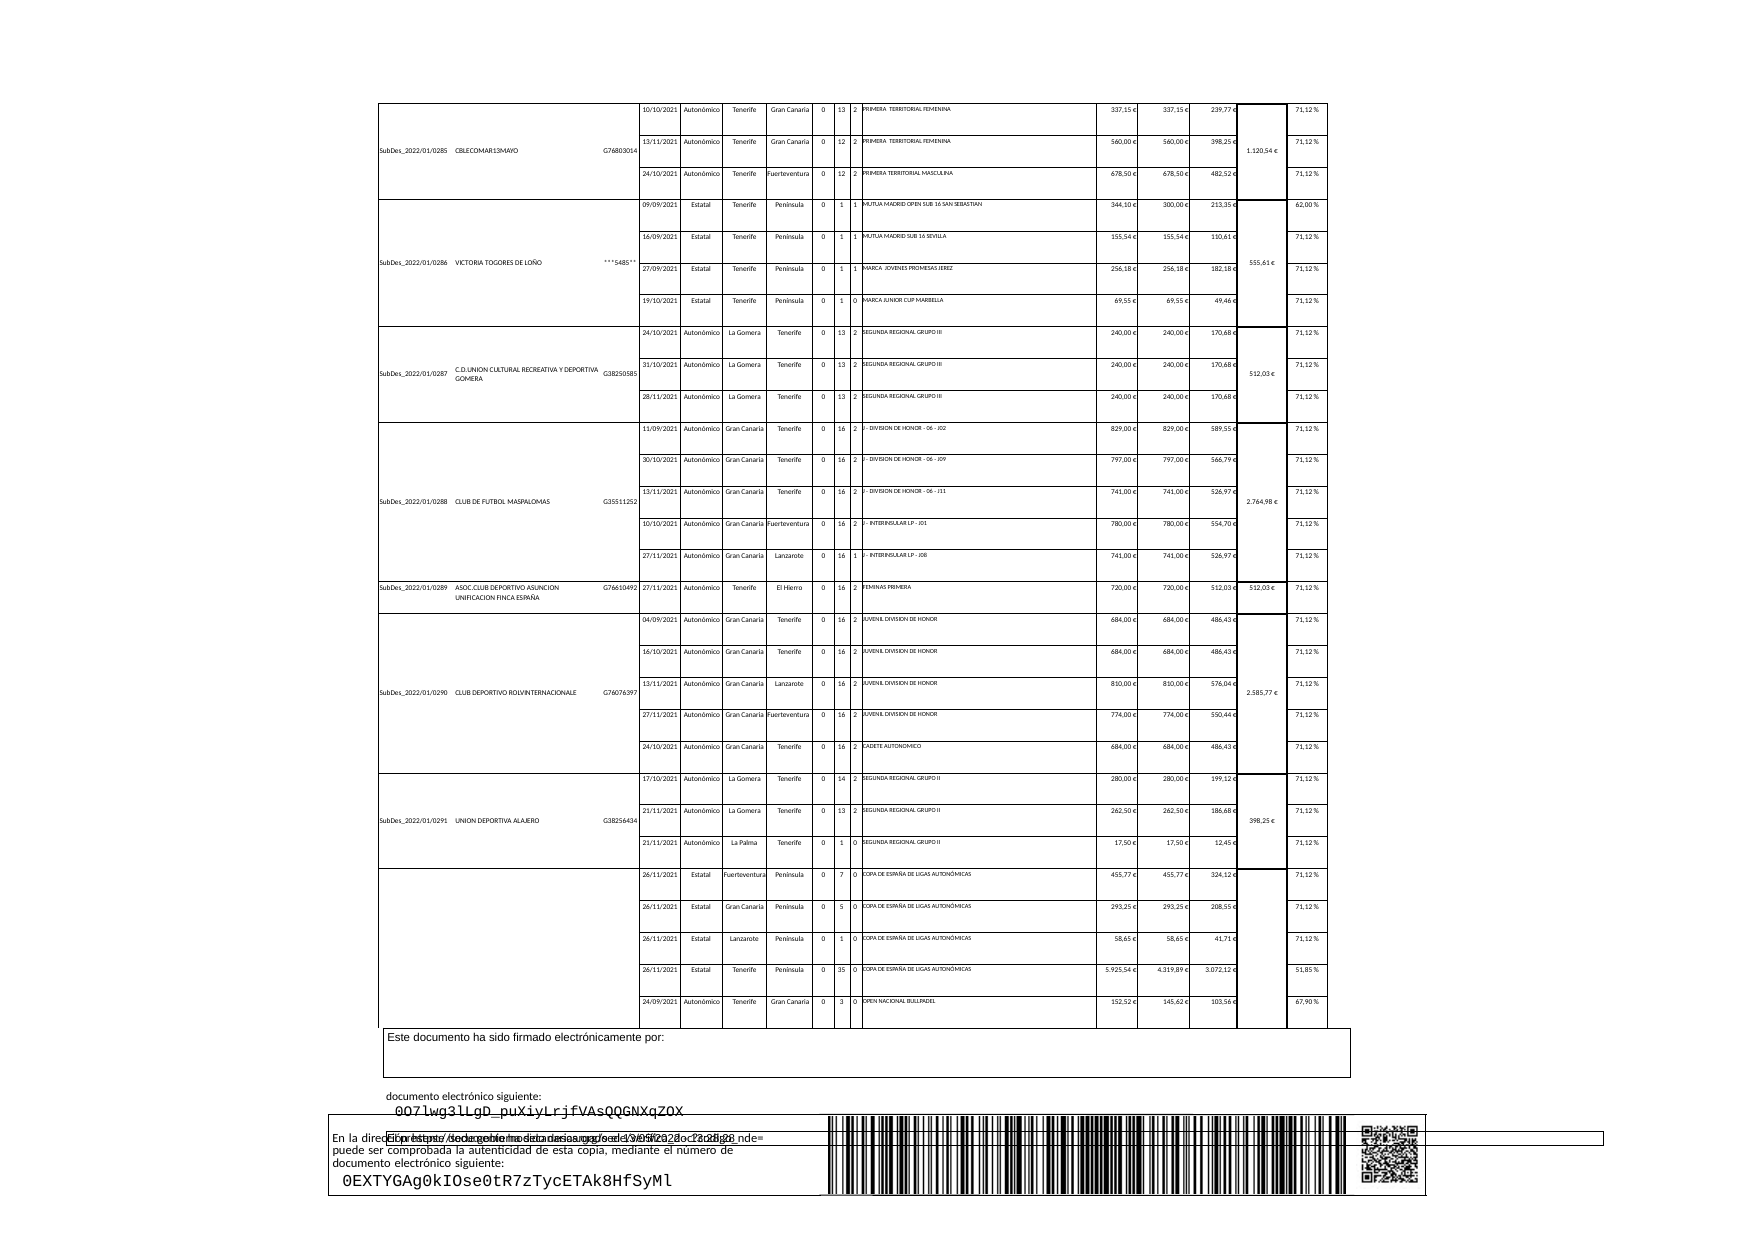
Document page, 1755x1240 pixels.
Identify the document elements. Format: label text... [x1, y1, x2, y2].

table_cell 0 [851, 295, 862, 326]
table_cell COPA DE ESPAÑA DE LIGAS AUTONÓMICAS [863, 901, 1096, 932]
table_cell 560,00 € [1097, 136, 1137, 167]
table_cell 16 [835, 614, 850, 645]
table_cell 2 [851, 742, 862, 772]
table_cell 455,77 € [1097, 869, 1137, 900]
table_cell Autonómico [681, 550, 722, 581]
table_cell 337,15 € [1138, 104, 1189, 135]
table_cell Gran Canaria [723, 519, 766, 549]
table_cell Autonómico [681, 519, 722, 549]
table_cell MUTUA MADRID OPEN SUB 16 SAN SEBASTIAN [863, 200, 1096, 231]
table_cell Tenerife [723, 264, 766, 294]
table_cell 1.120,54 € [1238, 105, 1286, 199]
table_cell 1 [835, 295, 850, 326]
table_cell [1328, 900, 1350, 932]
table_cell [1328, 422, 1350, 454]
table_cell 152,52 € [1097, 997, 1137, 1027]
table_cell 780,00 € [1138, 519, 1189, 549]
table_cell 678,50 € [1097, 168, 1137, 199]
table_cell 71,12 % [1288, 423, 1327, 454]
table_cell 0 [813, 359, 834, 390]
table_cell 550,44 € [1190, 710, 1236, 741]
table_cell 26/11/2021 [640, 965, 680, 996]
table_cell 741,00 € [1138, 550, 1189, 581]
table_cell 155,54 € [1097, 232, 1137, 262]
table_cell Tenerife [767, 391, 812, 422]
table_cell 13/11/2021 [640, 487, 680, 517]
table_cell 71,12 % [1288, 837, 1327, 868]
table_cell COPA DE ESPAÑA DE LIGAS AUTONÓMICAS [863, 933, 1096, 964]
table_cell Tenerife [723, 997, 766, 1027]
table_cell 262,50 € [1138, 805, 1189, 836]
table_cell 13 [835, 359, 850, 390]
table_cell 0 [851, 965, 862, 996]
table_cell 720,00 € [1097, 582, 1137, 613]
table_cell 0 [813, 678, 834, 709]
table_cell 16 [835, 423, 850, 454]
table_cell 10/10/2021 [640, 519, 680, 549]
table_cell Lanzarote [767, 678, 812, 709]
table_cell 0 [813, 455, 834, 486]
table_cell 300,00 € [1138, 200, 1189, 231]
table_cell 2 [851, 646, 862, 677]
table_cell Autonómico [681, 646, 722, 677]
table_cell [1328, 581, 1350, 613]
table_cell Autonómico [681, 327, 722, 358]
table_cell 26/11/2021 [640, 869, 680, 900]
table_cell 486,43 € [1190, 742, 1236, 772]
table_cell 28/11/2021 [640, 391, 680, 422]
table_cell La Gomera [723, 359, 766, 390]
table_cell 526,97 € [1190, 550, 1236, 581]
table_cell Tenerife [767, 423, 812, 454]
table_cell SubDes_2022/01/0290 [379, 614, 454, 772]
table_cell MARCA JOVENES PROMESAS JEREZ [863, 264, 1096, 294]
table_cell 13 [835, 327, 850, 358]
table_cell 13/11/2021 [640, 678, 680, 709]
table_cell SEGUNDA REGIONAL GRUPO III [863, 391, 1096, 422]
table_cell Tenerife [723, 136, 766, 167]
table_cell 1 [851, 232, 862, 262]
table_cell 10/10/2021 [640, 104, 680, 135]
table_cell 1 [835, 264, 850, 294]
table_cell [1328, 741, 1350, 772]
table_cell 24/10/2021 [640, 168, 680, 199]
table_cell Tenerife [767, 805, 812, 836]
table_cell 566,79 € [1190, 455, 1236, 486]
table_cell JUVENIL DIVISION DE HONOR [863, 646, 1096, 677]
table_cell C.D.UNION CULTURAL RECREATIVA Y DEPORTIVA GOMERA [455, 327, 600, 422]
table_cell 13/11/2021 [640, 136, 680, 167]
table_cell SEGUNDA REGIONAL GRUPO III [863, 327, 1096, 358]
table_cell MUTUA MADRID SUB 16 SEVILLA [863, 232, 1096, 262]
table_cell G76076397 [600, 614, 639, 772]
table_cell 1 [851, 264, 862, 294]
table_cell Tenerife [767, 837, 812, 868]
table_cell 829,00 € [1138, 423, 1189, 454]
table_cell 0 [851, 933, 862, 964]
table_cell 71,12 % [1288, 104, 1327, 135]
table_cell 16 [835, 742, 850, 772]
table_cell 16 [835, 487, 850, 517]
table_cell 16/10/2021 [640, 646, 680, 677]
table_cell [1328, 836, 1350, 868]
table_cell Península [767, 901, 812, 932]
table_cell 0 [813, 742, 834, 772]
table_cell Península [767, 295, 812, 326]
table_cell 09/09/2021 [640, 200, 680, 231]
table_cell 576,04 € [1190, 678, 1236, 709]
table_cell 262,50 € [1097, 805, 1137, 836]
table_cell 2 [851, 423, 862, 454]
table_cell [600, 869, 639, 1027]
table_cell 240,00 € [1097, 359, 1137, 390]
table_cell 24/09/2021 [640, 997, 680, 1027]
table_cell Autonómico [681, 487, 722, 517]
table_cell 16 [835, 519, 850, 549]
table_cell 71,12 % [1288, 614, 1327, 645]
table_cell [1328, 358, 1350, 390]
table_cell SubDes_2022/01/0286 [379, 200, 454, 326]
table_cell J - INTERINSULAR LP - J08 [863, 550, 1096, 581]
table_cell 0 [813, 837, 834, 868]
table_cell 293,25 € [1097, 901, 1137, 932]
table_cell 170,68 € [1190, 327, 1236, 358]
table_cell Autonómico [681, 997, 722, 1027]
table_cell 2 [851, 391, 862, 422]
table_cell 0 [813, 264, 834, 294]
table_cell 71,12 % [1288, 359, 1327, 390]
table_cell MARCA JUNIOR CUP MARBELLA [863, 295, 1096, 326]
table_cell 71,12 % [1288, 646, 1327, 677]
table_cell Estatal [681, 232, 722, 262]
table_cell 7 [835, 869, 850, 900]
table_cell 0 [813, 327, 834, 358]
table_cell 13 [835, 391, 850, 422]
table_cell J - DIVISION DE HONOR - 06 - J11 [863, 487, 1096, 517]
table_cell [1328, 868, 1350, 900]
table_cell 0 [851, 869, 862, 900]
table_cell [1328, 390, 1350, 422]
table_cell Península [767, 933, 812, 964]
table_cell 208,55 € [1190, 901, 1236, 932]
table_cell 2 [851, 168, 862, 199]
table_cell G38256434 [600, 774, 639, 868]
table_cell 71,12 % [1288, 805, 1327, 836]
table_cell Tenerife [723, 168, 766, 199]
table_cell La Gomera [723, 327, 766, 358]
table_cell 1 [835, 200, 850, 231]
table_cell 145,62 € [1138, 997, 1189, 1027]
table_cell 41,71 € [1190, 933, 1236, 964]
table_cell 0 [851, 837, 862, 868]
table_cell 0 [813, 136, 834, 167]
table_cell 0 [813, 519, 834, 549]
table_cell Gran Canaria [767, 997, 812, 1027]
table_cell SEGUNDA REGIONAL GRUPO III [863, 359, 1096, 390]
table_cell Tenerife [767, 646, 812, 677]
table_cell 240,00 € [1138, 391, 1189, 422]
table_cell Fuerteventura [723, 869, 766, 900]
table_cell 337,15 € [1097, 104, 1137, 135]
table_cell 71,12 % [1288, 742, 1327, 772]
table_cell [1328, 486, 1350, 517]
table_cell 810,00 € [1097, 678, 1137, 709]
table_cell 11/09/2021 [640, 423, 680, 454]
table_cell 71,12 % [1288, 933, 1327, 964]
table_cell G35511252 [600, 423, 639, 581]
table_cell 684,00 € [1138, 614, 1189, 645]
table_cell ASOC.CLUB DEPORTIVO ASUNCION UNIFICACION FINCA ESPAÑA [455, 582, 600, 613]
table_cell [1328, 454, 1350, 486]
table_cell J - DIVISION DE HONOR - 06 - J09 [863, 455, 1096, 486]
table_cell 0 [813, 582, 834, 613]
table_cell La Gomera [723, 391, 766, 422]
table_cell ***5485** [600, 200, 639, 326]
table_cell 741,00 € [1097, 487, 1137, 517]
table_cell Autonómico [681, 104, 722, 135]
table_cell 14 [835, 774, 850, 804]
table_cell Tenerife [723, 295, 766, 326]
table_cell 71,12 % [1288, 519, 1327, 549]
table_cell 24/10/2021 [640, 327, 680, 358]
table_cell G76803014 [600, 104, 639, 199]
table_cell 2 [851, 519, 862, 549]
table_cell Tenerife [767, 327, 812, 358]
table_cell 30/10/2021 [640, 455, 680, 486]
table_cell Gran Canaria [723, 423, 766, 454]
table_cell 2 [851, 455, 862, 486]
table_cell 684,00 € [1097, 614, 1137, 645]
table_cell 2 [851, 136, 862, 167]
table_cell 684,00 € [1097, 742, 1137, 772]
table_cell 482,52 € [1190, 168, 1236, 199]
table_cell G76610492 [600, 582, 639, 613]
table_cell 71,12 % [1288, 295, 1327, 326]
table_cell 774,00 € [1138, 710, 1189, 741]
table_cell Lanzarote [767, 550, 812, 581]
table_cell Autonómico [681, 168, 722, 199]
table_cell JUVENIL DIVISION DE HONOR [863, 678, 1096, 709]
table_cell 71,12 % [1288, 232, 1327, 262]
table_cell 16/09/2021 [640, 232, 680, 262]
table_cell CLUB DEPORTIVO ROLVINTERNACIONALE [455, 614, 600, 772]
table_cell PRIMERA TERRITORIAL MASCULINA [863, 168, 1096, 199]
table_cell 21/11/2021 [640, 805, 680, 836]
table_cell Península [767, 200, 812, 231]
table_cell 554,70 € [1190, 519, 1236, 549]
table_cell 526,97 € [1190, 487, 1236, 517]
table_cell Gran Canaria [723, 742, 766, 772]
table_cell 797,00 € [1138, 455, 1189, 486]
table_cell SubDes_2022/01/0289 [379, 582, 454, 613]
table_cell 5 [835, 901, 850, 932]
table_cell 69,55 € [1138, 295, 1189, 326]
table_cell VICTORIA TOGORES DE LOÑO [455, 200, 600, 326]
table_cell Autonómico [681, 742, 722, 772]
table_cell JUVENIL DIVISION DE HONOR [863, 614, 1096, 645]
table_cell 741,00 € [1138, 487, 1189, 517]
table_cell 71,12 % [1288, 678, 1327, 709]
table_cell 71,12 % [1288, 550, 1327, 581]
table_cell 71,12 % [1288, 869, 1327, 900]
table_cell 0 [813, 933, 834, 964]
table_cell 2 [851, 487, 862, 517]
table_cell 0 [813, 295, 834, 326]
table_cell [1328, 549, 1350, 581]
table_cell Gran Canaria [723, 487, 766, 517]
table_cell 398,25 € [1238, 775, 1286, 868]
table_cell 26/11/2021 [640, 933, 680, 964]
table_cell Península [767, 965, 812, 996]
table_cell 1 [835, 837, 850, 868]
table_cell 2.764,98 € [1238, 424, 1286, 581]
table_cell 240,00 € [1138, 327, 1189, 358]
table_cell Tenerife [723, 200, 766, 231]
table_cell [1169, 1029, 1350, 1077]
table_cell 69,55 € [1097, 295, 1137, 326]
table_cell 213,35 € [1190, 200, 1236, 231]
table_cell La Gomera [723, 805, 766, 836]
table_cell 455,77 € [1138, 869, 1189, 900]
table_cell Autonómico [681, 582, 722, 613]
table_cell 71,12 % [1288, 168, 1327, 199]
table_cell 280,00 € [1138, 774, 1189, 804]
table_cell [1328, 167, 1350, 199]
table_cell SubDes_2022/01/0291 [379, 774, 454, 868]
table_cell 0 [813, 168, 834, 199]
table_cell 555,61 € [1238, 201, 1286, 326]
table_cell Estatal [681, 869, 722, 900]
table_cell [379, 869, 454, 1027]
table_cell CADETE AUTONOMICO [863, 742, 1096, 772]
table_cell [1328, 326, 1350, 358]
table_cell 0 [813, 774, 834, 804]
table_cell [1328, 932, 1350, 964]
table_cell 13 [835, 104, 850, 135]
table_cell 684,00 € [1138, 646, 1189, 677]
table_cell 13 [835, 805, 850, 836]
table_cell SEGUNDA REGIONAL GRUPO II [863, 805, 1096, 836]
table_cell 239,77 € [1190, 104, 1236, 135]
table_cell Tenerife [723, 965, 766, 996]
table_cell 512,03 € [1238, 583, 1286, 613]
table_cell J - DIVISION DE HONOR - 06 - J02 [863, 423, 1096, 454]
table_cell 741,00 € [1097, 550, 1137, 581]
table_cell Tenerife [767, 487, 812, 517]
table_cell [1238, 870, 1286, 1027]
table_cell 31/10/2021 [640, 359, 680, 390]
table_cell [1328, 677, 1350, 709]
table_cell 2 [851, 104, 862, 135]
table_cell 486,43 € [1190, 646, 1236, 677]
table_cell Tenerife [767, 614, 812, 645]
table_cell 4.319,89 € [1138, 965, 1189, 996]
table_cell Estatal [681, 901, 722, 932]
table_cell 2 [851, 359, 862, 390]
table_cell 0 [813, 423, 834, 454]
table_cell Gran Canaria [723, 550, 766, 581]
table_cell 71,12 % [1288, 391, 1327, 422]
table_cell PRIMERA TERRITORIAL FEMENINA [863, 136, 1096, 167]
table_cell Península [767, 264, 812, 294]
table_cell [1328, 804, 1350, 836]
table_cell 12 [835, 168, 850, 199]
table_cell UNION DEPORTIVA ALAJERO [455, 774, 600, 868]
table_cell Gran Canaria [723, 901, 766, 932]
table_cell [1328, 518, 1350, 549]
table_cell Fuerteventura [767, 168, 812, 199]
table_cell 512,03 € [1238, 328, 1286, 422]
table_cell 0 [851, 901, 862, 932]
table_cell 51,85 % [1288, 965, 1327, 996]
table_cell 12 [835, 136, 850, 167]
table_cell 678,50 € [1138, 168, 1189, 199]
table_cell [379, 1028, 383, 1077]
table_cell 16 [835, 678, 850, 709]
table_cell 0 [813, 614, 834, 645]
table_cell 155,54 € [1138, 232, 1189, 262]
table_cell 280,00 € [1097, 774, 1137, 804]
table_cell 71,12 % [1288, 901, 1327, 932]
table_cell 2 [851, 774, 862, 804]
table_cell 810,00 € [1138, 678, 1189, 709]
table_cell Autonómico [681, 678, 722, 709]
table_cell 0 [813, 901, 834, 932]
table_cell 774,00 € [1097, 710, 1137, 741]
table_cell 240,00 € [1097, 327, 1137, 358]
table_cell [1328, 199, 1350, 231]
table_cell Gran Canaria [723, 455, 766, 486]
table_cell Estatal [681, 965, 722, 996]
table_cell 0 [813, 232, 834, 262]
table_cell 16 [835, 455, 850, 486]
table_cell 16 [835, 582, 850, 613]
table_cell Tenerife [767, 742, 812, 772]
table_cell 19/10/2021 [640, 295, 680, 326]
table_cell 0 [813, 104, 834, 135]
table_cell Gran Canaria [723, 614, 766, 645]
table_cell SubDes_2022/01/0288 [379, 423, 454, 581]
table_cell 344,10 € [1097, 200, 1137, 231]
table_cell [1328, 231, 1350, 262]
table_cell 17,50 € [1138, 837, 1189, 868]
table_cell 0 [813, 805, 834, 836]
table_cell 71,12 % [1288, 487, 1327, 517]
table_cell Tenerife [723, 232, 766, 262]
table_cell 27/11/2021 [640, 550, 680, 581]
table_cell 103,56 € [1190, 997, 1236, 1027]
table_cell Fuerteventura [767, 710, 812, 741]
table_cell SEGUNDA REGIONAL GRUPO II [863, 774, 1096, 804]
table_cell El Hierro [767, 582, 812, 613]
table_cell Tenerife [767, 774, 812, 804]
table_cell 170,68 € [1190, 391, 1236, 422]
table_cell 49,46 € [1190, 295, 1236, 326]
table_cell [1328, 613, 1350, 645]
table_cell 560,00 € [1138, 136, 1189, 167]
table_cell 0 [813, 200, 834, 231]
table_cell 512,03 € [1190, 582, 1236, 613]
table_cell Tenerife [723, 104, 766, 135]
table_cell 186,68 € [1190, 805, 1236, 836]
table_cell 12,45 € [1190, 837, 1236, 868]
table_cell La Gomera [723, 774, 766, 804]
table_cell Península [767, 232, 812, 262]
table_cell 398,25 € [1190, 136, 1236, 167]
table_cell 21/11/2021 [640, 837, 680, 868]
table_cell 720,00 € [1138, 582, 1189, 613]
table_cell Autonómico [681, 805, 722, 836]
table_cell Estatal [681, 264, 722, 294]
table_cell 04/09/2021 [640, 614, 680, 645]
table_cell 0 [813, 965, 834, 996]
table_cell Autonómico [681, 359, 722, 390]
table_cell La Palma [723, 837, 766, 868]
table_cell [1328, 263, 1350, 294]
table_cell 16 [835, 710, 850, 741]
table_cell 71,12 % [1288, 710, 1327, 741]
table_cell 71,12 % [1288, 774, 1327, 804]
table_cell Este documento ha sido firmado electrónicamente por: [384, 1029, 1169, 1077]
table_cell 58,65 € [1097, 933, 1137, 964]
table_cell [1328, 996, 1350, 1027]
table_cell 27/09/2021 [640, 264, 680, 294]
table_cell 71,12 % [1288, 264, 1327, 294]
table_cell [1328, 645, 1350, 677]
table_cell Tenerife [767, 359, 812, 390]
table_cell SubDes_2022/01/0287 [379, 327, 454, 422]
table_cell Autonómico [681, 614, 722, 645]
table_cell CLUB DE FUTBOL MASPALOMAS [455, 423, 600, 581]
table_cell Península [767, 869, 812, 900]
table_cell 0 [813, 487, 834, 517]
table_cell 0 [813, 869, 834, 900]
table_cell 2 [851, 614, 862, 645]
table_cell Autonómico [681, 136, 722, 167]
table_cell 26/11/2021 [640, 901, 680, 932]
table_cell JUVENIL DIVISION DE HONOR [863, 710, 1096, 741]
table_cell 293,25 € [1138, 901, 1189, 932]
table_cell 27/11/2021 [640, 710, 680, 741]
table_cell 2 [851, 327, 862, 358]
table_cell 0 [851, 997, 862, 1027]
table_cell COPA DE ESPAÑA DE LIGAS AUTONÓMICAS [863, 869, 1096, 900]
table_cell Gran Canaria [723, 646, 766, 677]
table_cell PRIMERA TERRITORIAL FEMENINA [863, 104, 1096, 135]
table_cell 797,00 € [1097, 455, 1137, 486]
table_cell 240,00 € [1138, 359, 1189, 390]
table_cell 170,68 € [1190, 359, 1236, 390]
table_cell SEGUNDA REGIONAL GRUPO II [863, 837, 1096, 868]
table_cell 780,00 € [1097, 519, 1137, 549]
table_cell Fuerteventura [767, 519, 812, 549]
table_cell Estatal [681, 295, 722, 326]
table_cell [1328, 964, 1350, 996]
table_cell 17,50 € [1097, 837, 1137, 868]
table_cell Autonómico [681, 774, 722, 804]
table_cell Autonómico [681, 423, 722, 454]
table_cell 486,43 € [1190, 614, 1236, 645]
table_cell Tenerife [767, 455, 812, 486]
table_cell 2.585,77 € [1238, 615, 1286, 772]
table_cell 0 [813, 997, 834, 1027]
table_cell [1328, 773, 1350, 804]
table_cell Gran Canaria [767, 104, 812, 135]
table_cell [455, 869, 600, 1027]
table_cell 110,61 € [1190, 232, 1236, 262]
table_cell [1328, 294, 1350, 326]
table_cell 58,65 € [1138, 933, 1189, 964]
table_cell SubDes_2022/01/0285 [379, 104, 454, 199]
table_cell Autonómico [681, 710, 722, 741]
table_cell OPEN NACIONAL BULLPADEL [863, 997, 1096, 1027]
table_cell 199,12 € [1190, 774, 1236, 804]
table_cell 24/10/2021 [640, 742, 680, 772]
table_cell 240,00 € [1097, 391, 1137, 422]
table_cell 71,12 % [1288, 327, 1327, 358]
table_cell G38250585 [600, 327, 639, 422]
table_cell 3.072,12 € [1190, 965, 1236, 996]
table_cell [1328, 103, 1350, 135]
table_cell [1328, 709, 1350, 741]
table_cell Estatal [681, 200, 722, 231]
table_cell 16 [835, 646, 850, 677]
table_cell 67,90 % [1288, 997, 1327, 1027]
table_cell 829,00 € [1097, 423, 1137, 454]
table_cell 62,00 % [1288, 200, 1327, 231]
table_cell 17/10/2021 [640, 774, 680, 804]
table_cell 2 [851, 805, 862, 836]
table_cell 256,18 € [1138, 264, 1189, 294]
table_cell Gran Canaria [723, 710, 766, 741]
table_cell 1 [835, 232, 850, 262]
table_cell FEMINAS PRIMERA [863, 582, 1096, 613]
table_cell 684,00 € [1138, 742, 1189, 772]
table_cell 1 [851, 200, 862, 231]
table_cell Lanzarote [723, 933, 766, 964]
table_cell Gran Canaria [767, 136, 812, 167]
table_cell [1328, 135, 1350, 167]
table_cell 2 [851, 678, 862, 709]
table_cell Autonómico [681, 455, 722, 486]
table_cell 256,18 € [1097, 264, 1137, 294]
table_cell Autonómico [681, 391, 722, 422]
table_cell 0 [813, 646, 834, 677]
table_cell 0 [813, 550, 834, 581]
table_cell 5.925,54 € [1097, 965, 1137, 996]
table_cell 2 [851, 582, 862, 613]
table_cell Estatal [681, 933, 722, 964]
table_cell 16 [835, 550, 850, 581]
table_cell 0 [813, 710, 834, 741]
table_cell J - INTERINSULAR LP - J01 [863, 519, 1096, 549]
table_cell 2 [851, 710, 862, 741]
table_cell Gran Canaria [723, 678, 766, 709]
table_cell 684,00 € [1097, 646, 1137, 677]
table_cell Tenerife [723, 582, 766, 613]
table_cell 182,18 € [1190, 264, 1236, 294]
table_cell CBLECOMAR13MAYO [455, 104, 600, 199]
table_cell 71,12 % [1288, 136, 1327, 167]
table_cell 27/11/2021 [640, 582, 680, 613]
table_cell 3 [835, 997, 850, 1027]
table_cell 71,12 % [1288, 455, 1327, 486]
table_cell 0 [813, 391, 834, 422]
table_cell 589,55 € [1190, 423, 1236, 454]
table_cell 35 [835, 965, 850, 996]
table_cell COPA DE ESPAÑA DE LIGAS AUTONÓMICAS [863, 965, 1096, 996]
table_cell 324,12 € [1190, 869, 1236, 900]
table_cell 1 [835, 933, 850, 964]
table_cell 1 [851, 550, 862, 581]
table_cell Autonómico [681, 837, 722, 868]
table_cell 71,12 % [1288, 582, 1327, 613]
